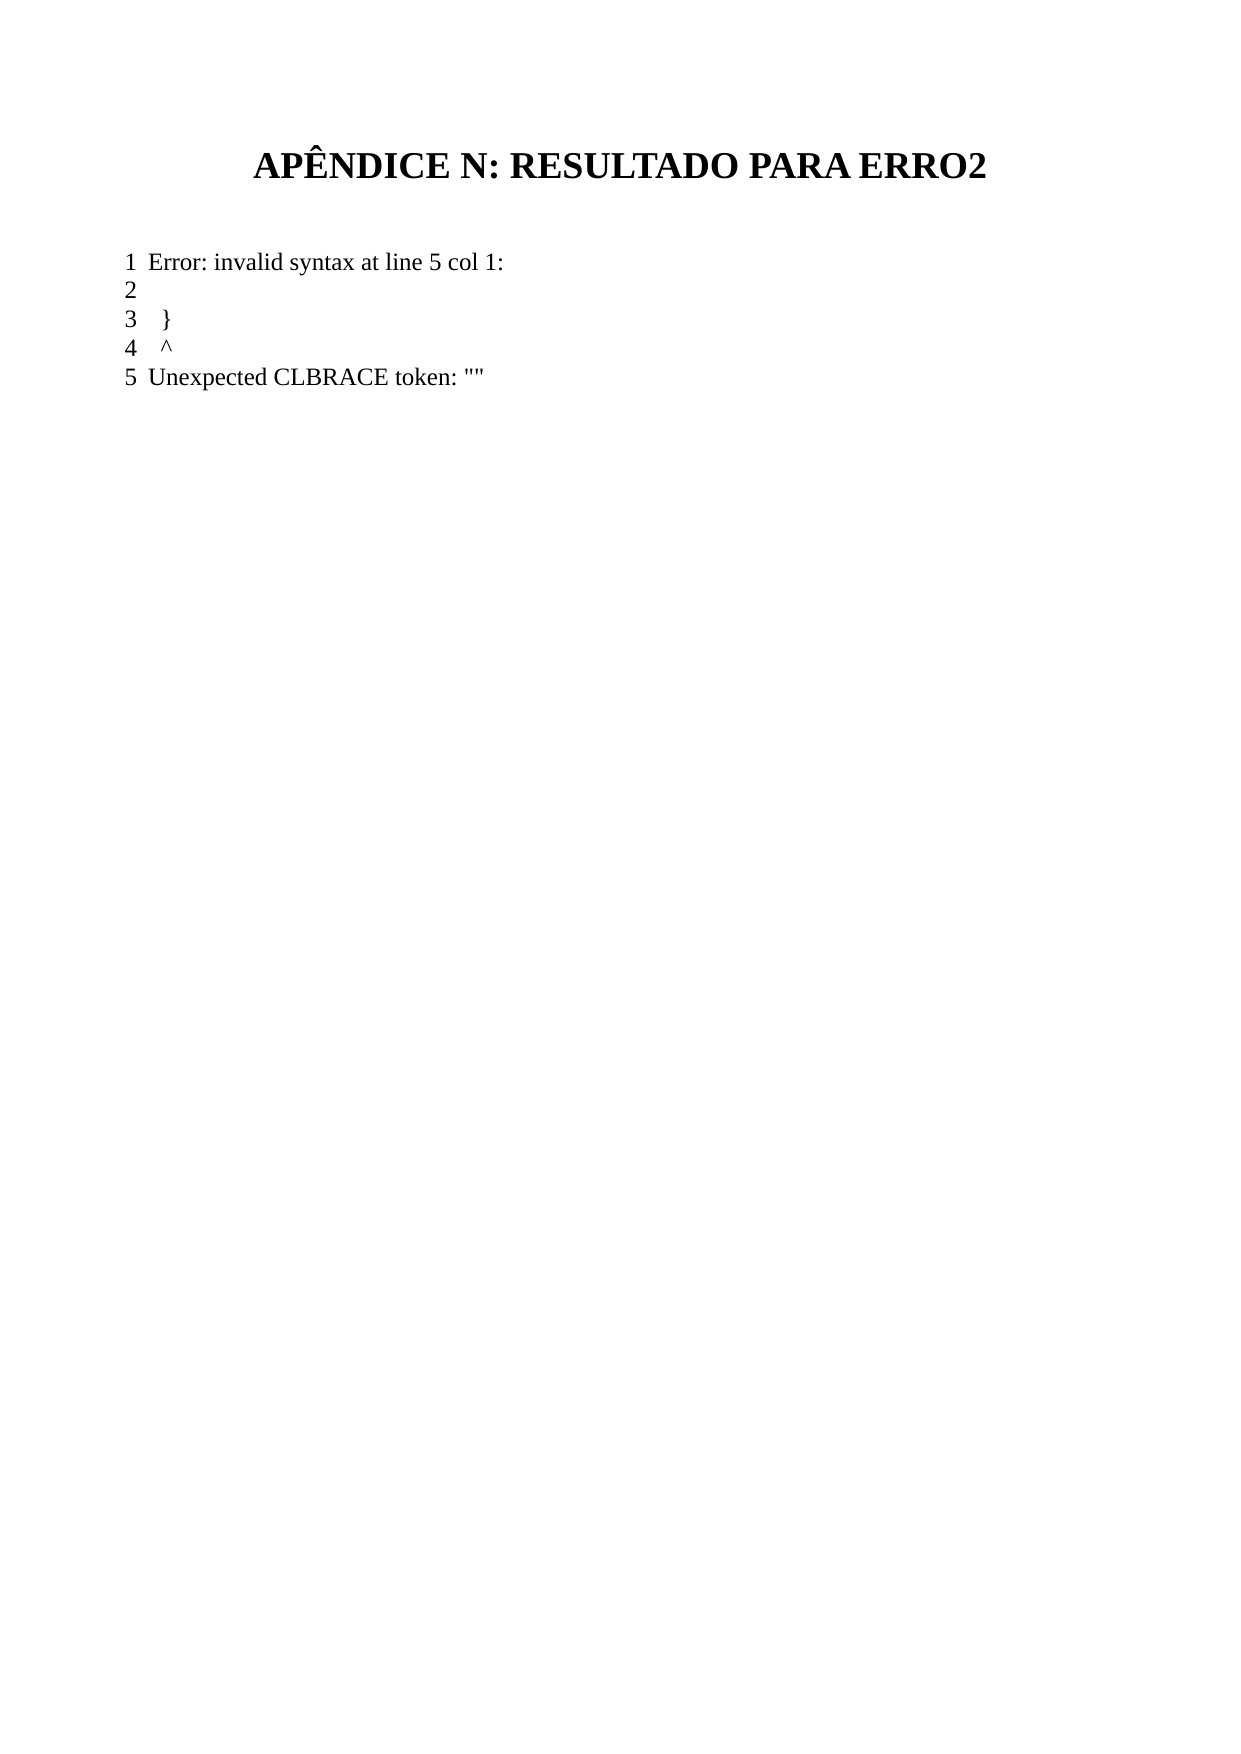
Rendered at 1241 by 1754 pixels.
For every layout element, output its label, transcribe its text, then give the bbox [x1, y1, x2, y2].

table_cell ^ [148, 333, 1122, 362]
table_cell [148, 276, 1122, 304]
table_cell 2 [118, 276, 148, 304]
table_cell Unexpected CLBRACE token: "" [148, 362, 1122, 391]
table_cell 3 [118, 304, 148, 333]
table_cell 5 [118, 362, 148, 391]
table_header Error: invalid syntax at line 5 col 1: [148, 247, 1122, 276]
table_cell 4 [118, 333, 148, 362]
subtitle APÊNDICE N: RESULTADO PARA ERRO2 [118, 143, 1122, 187]
table_header 1 [118, 247, 148, 276]
table_cell } [148, 304, 1122, 333]
